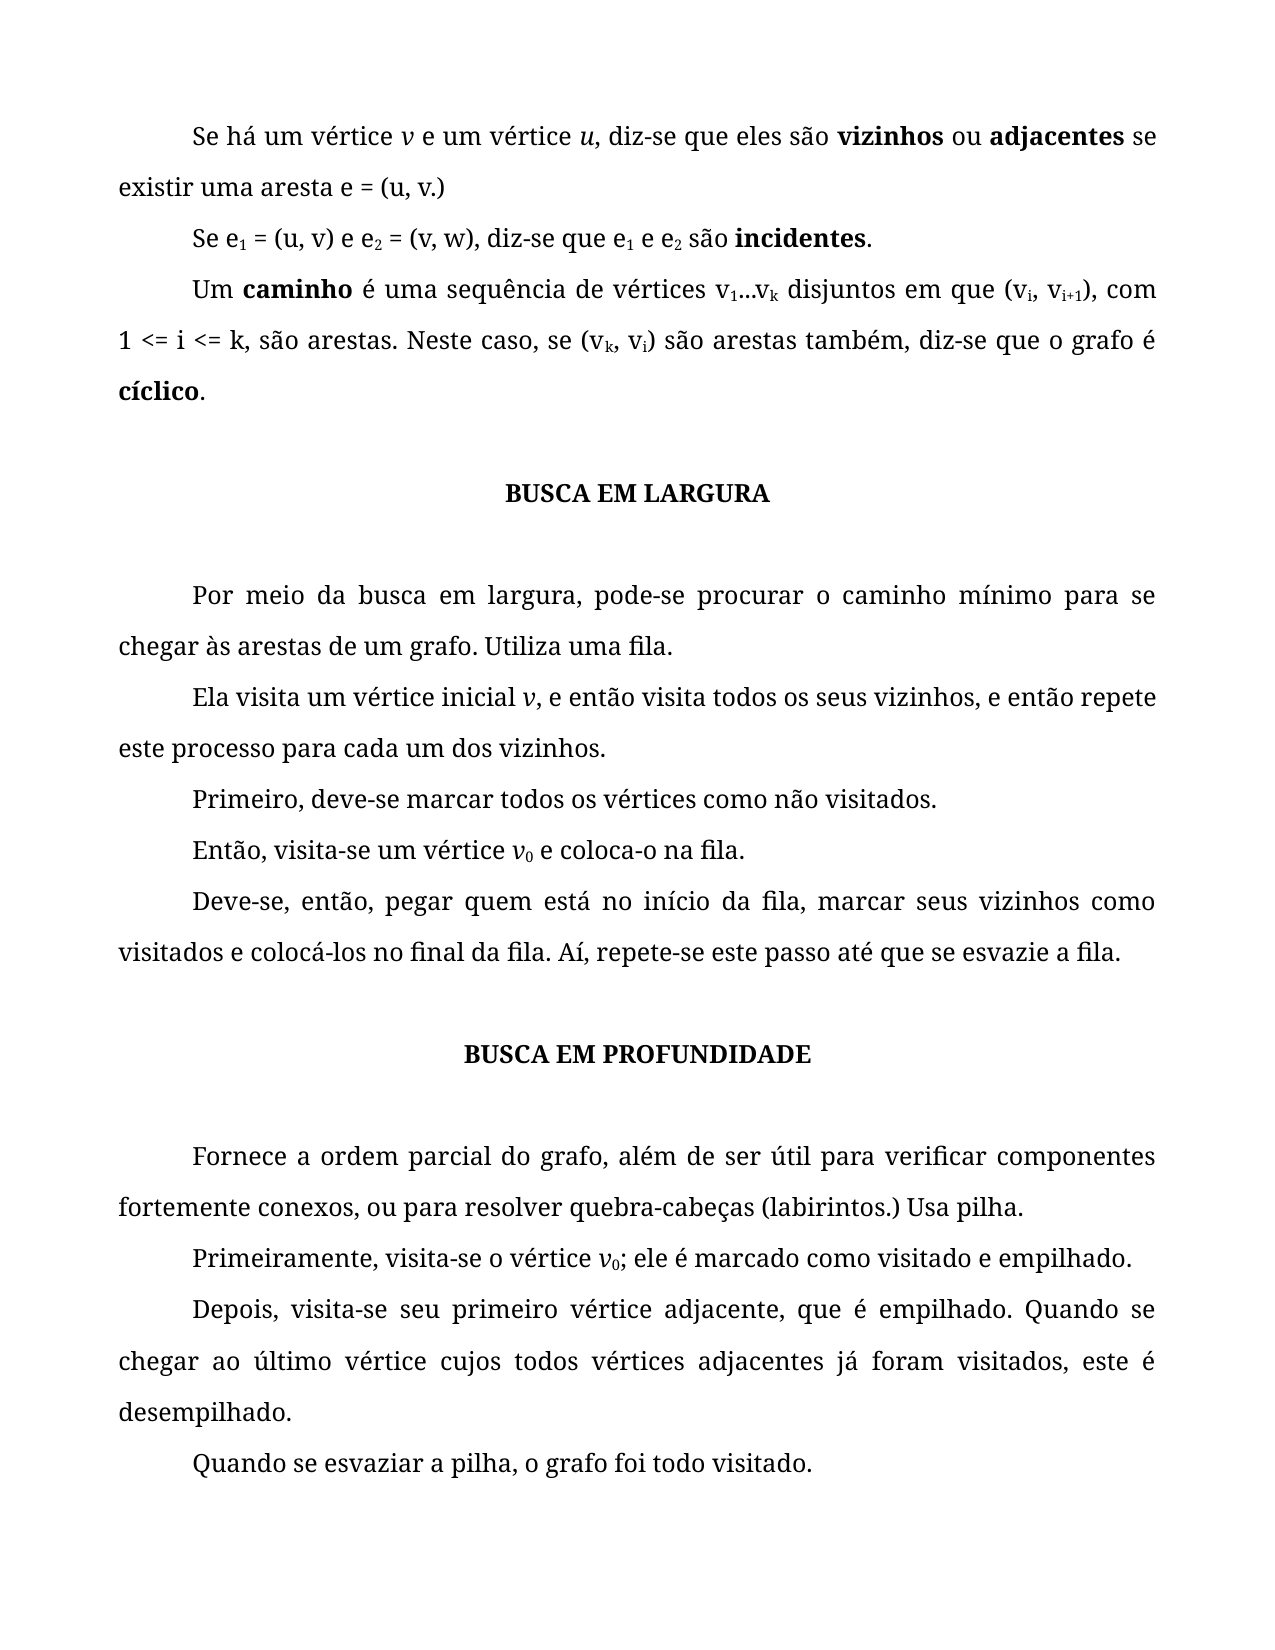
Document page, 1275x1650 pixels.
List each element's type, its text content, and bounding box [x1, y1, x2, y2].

text Fornece a ordem parcial do grafo, além de ser útil para verificar componentes fortemente conexos, ou para resolver quebra-cabeças (labirintos.) Usa pilha. [118, 1139, 1157, 1224]
text Deve-se, então, pegar quem está no início da fila, marcar seus vizinhos como visitados e colocá-los no final da fila. Aí, repete-se este passo até que se esvazie a fila. [118, 884, 1157, 969]
text Primeiro, deve-se marcar todos os vértices como não visitados. [118, 782, 1157, 816]
text Quando se esvaziar a pilha, o grafo foi todo visitado. [118, 1445, 1157, 1479]
text Se e1 = (u, v) e e2 = (v, w), diz-se que e1 e e2 são incidentes. [118, 220, 1157, 254]
text BUSCA EM LARGURA [118, 475, 1157, 509]
text Por meio da busca em largura, pode-se procurar o caminho mínimo para se chegar às arestas de um grafo. Utiliza uma fila. [118, 577, 1157, 663]
text BUSCA EM PROFUNDIDADE [118, 1037, 1157, 1071]
text Então, visita-se um vértice v0 e coloca-o na fila. [118, 833, 1157, 867]
text Um caminho é uma sequência de vértices v1...vk disjuntos em que (vi, vi+1), com 1 <= i <= k, são arestas. Neste caso, se (vk, vi) são arestas também, diz-se que o grafo é cíclico. [118, 271, 1157, 407]
text Primeiramente, visita-se o vértice v0; ele é marcado como visitado e empilhado. [118, 1241, 1157, 1275]
text Depois, visita-se seu primeiro vértice adjacente, que é empilhado. Quando se chegar ao último vértice cujos todos vértices adjacentes já foram visitados, este é desempilhado. [118, 1292, 1157, 1428]
text Se há um vértice v e um vértice u, diz-se que eles são vizinhos ou adjacentes se existir uma aresta e = (u, v.) [118, 118, 1157, 203]
text Ela visita um vértice inicial v, e então visita todos os seus vizinhos, e então repete este processo para cada um dos vizinhos. [118, 679, 1157, 765]
